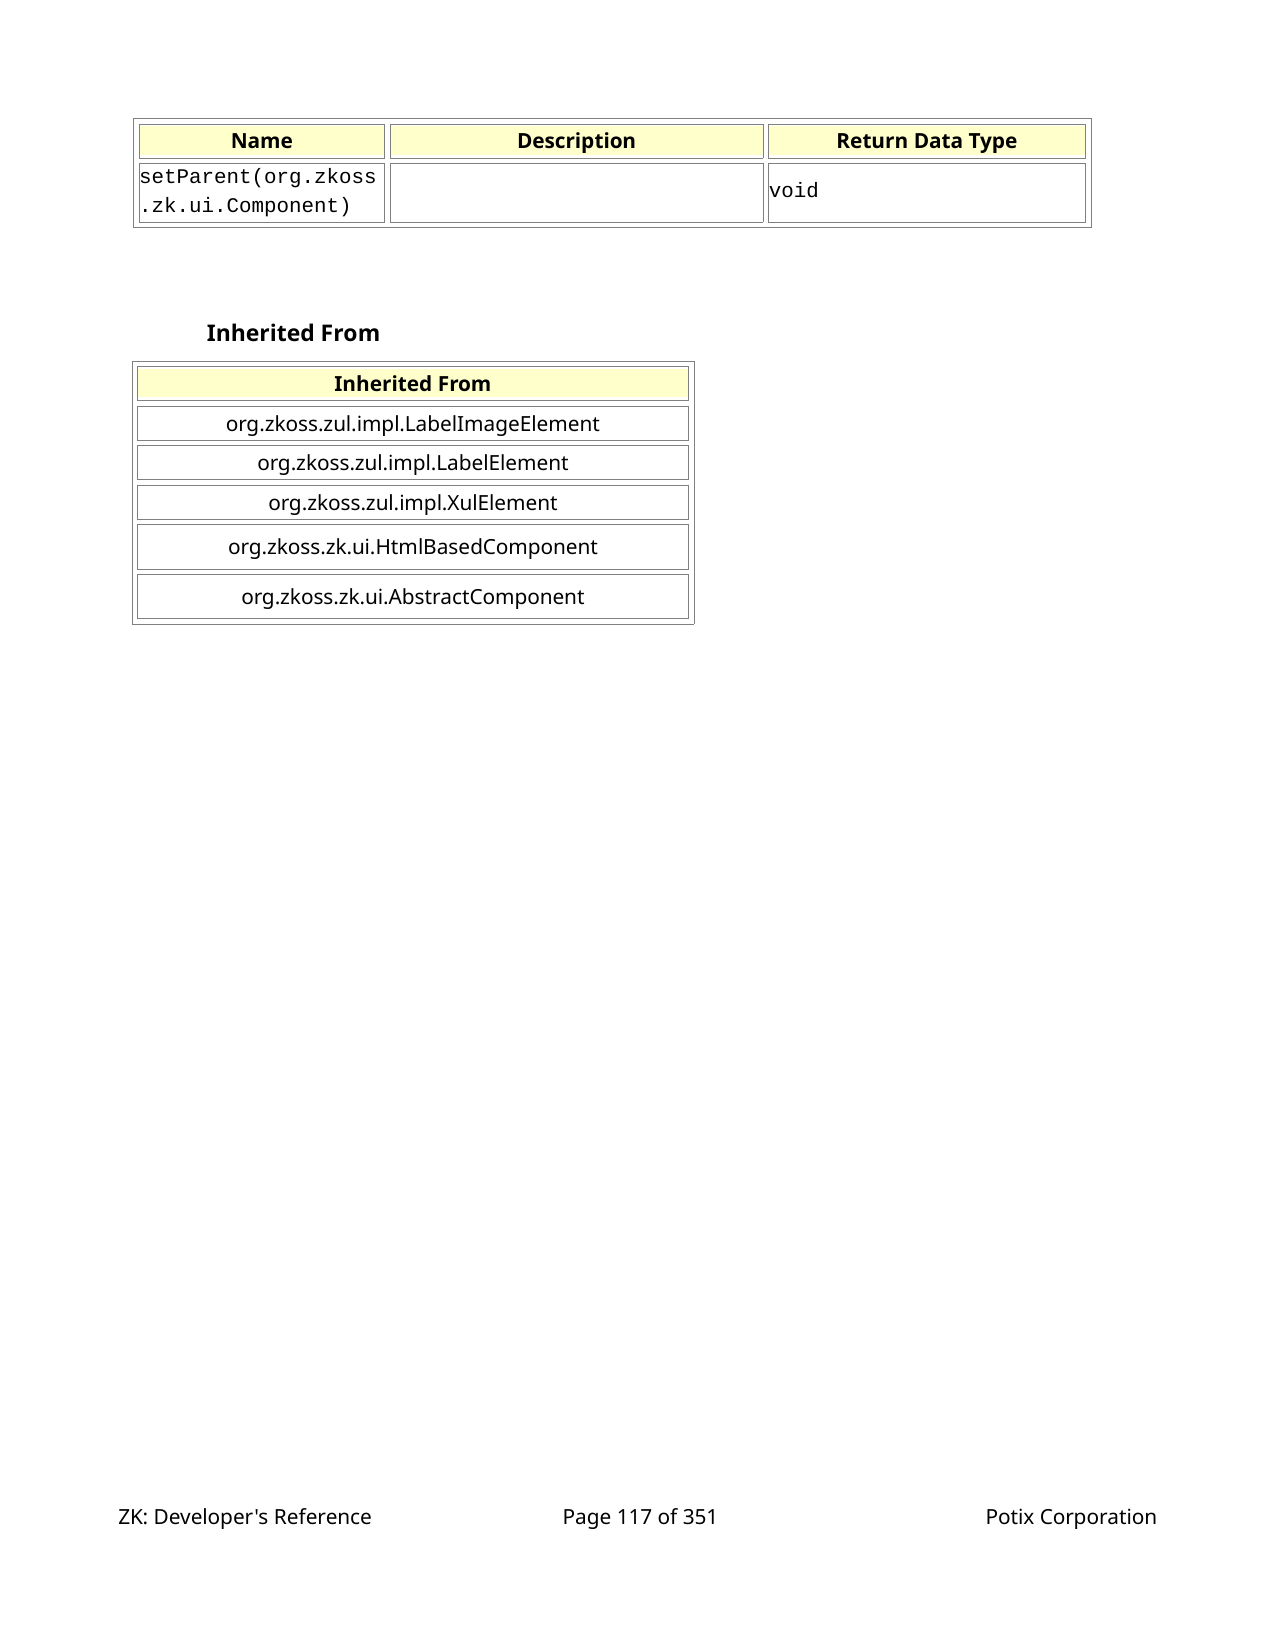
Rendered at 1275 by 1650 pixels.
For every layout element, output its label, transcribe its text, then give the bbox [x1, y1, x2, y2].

table_header Description [387, 119, 766, 158]
table_cell [387, 158, 766, 222]
table_header Name [136, 119, 387, 158]
table_cell org.zkoss.zk.ui.AbstractComponent [134, 569, 691, 618]
table_cell org.zkoss.zul.impl.XulElement [134, 479, 691, 519]
table_cell org.zkoss.zul.impl.LabelElement [134, 440, 691, 479]
table_header Return Data Type [766, 119, 1088, 158]
table_cell setParent(org.zkoss.zk.ui.Component) [136, 158, 387, 222]
subtitle Inherited From [207, 317, 1157, 348]
table_cell org.zkoss.zul.impl.LabelImageElement [134, 400, 691, 440]
table_cell org.zkoss.zk.ui.HtmlBasedComponent [134, 519, 691, 568]
table_cell [391, 164, 763, 222]
table_header Inherited From [134, 362, 691, 400]
table_cell void [766, 158, 1088, 222]
